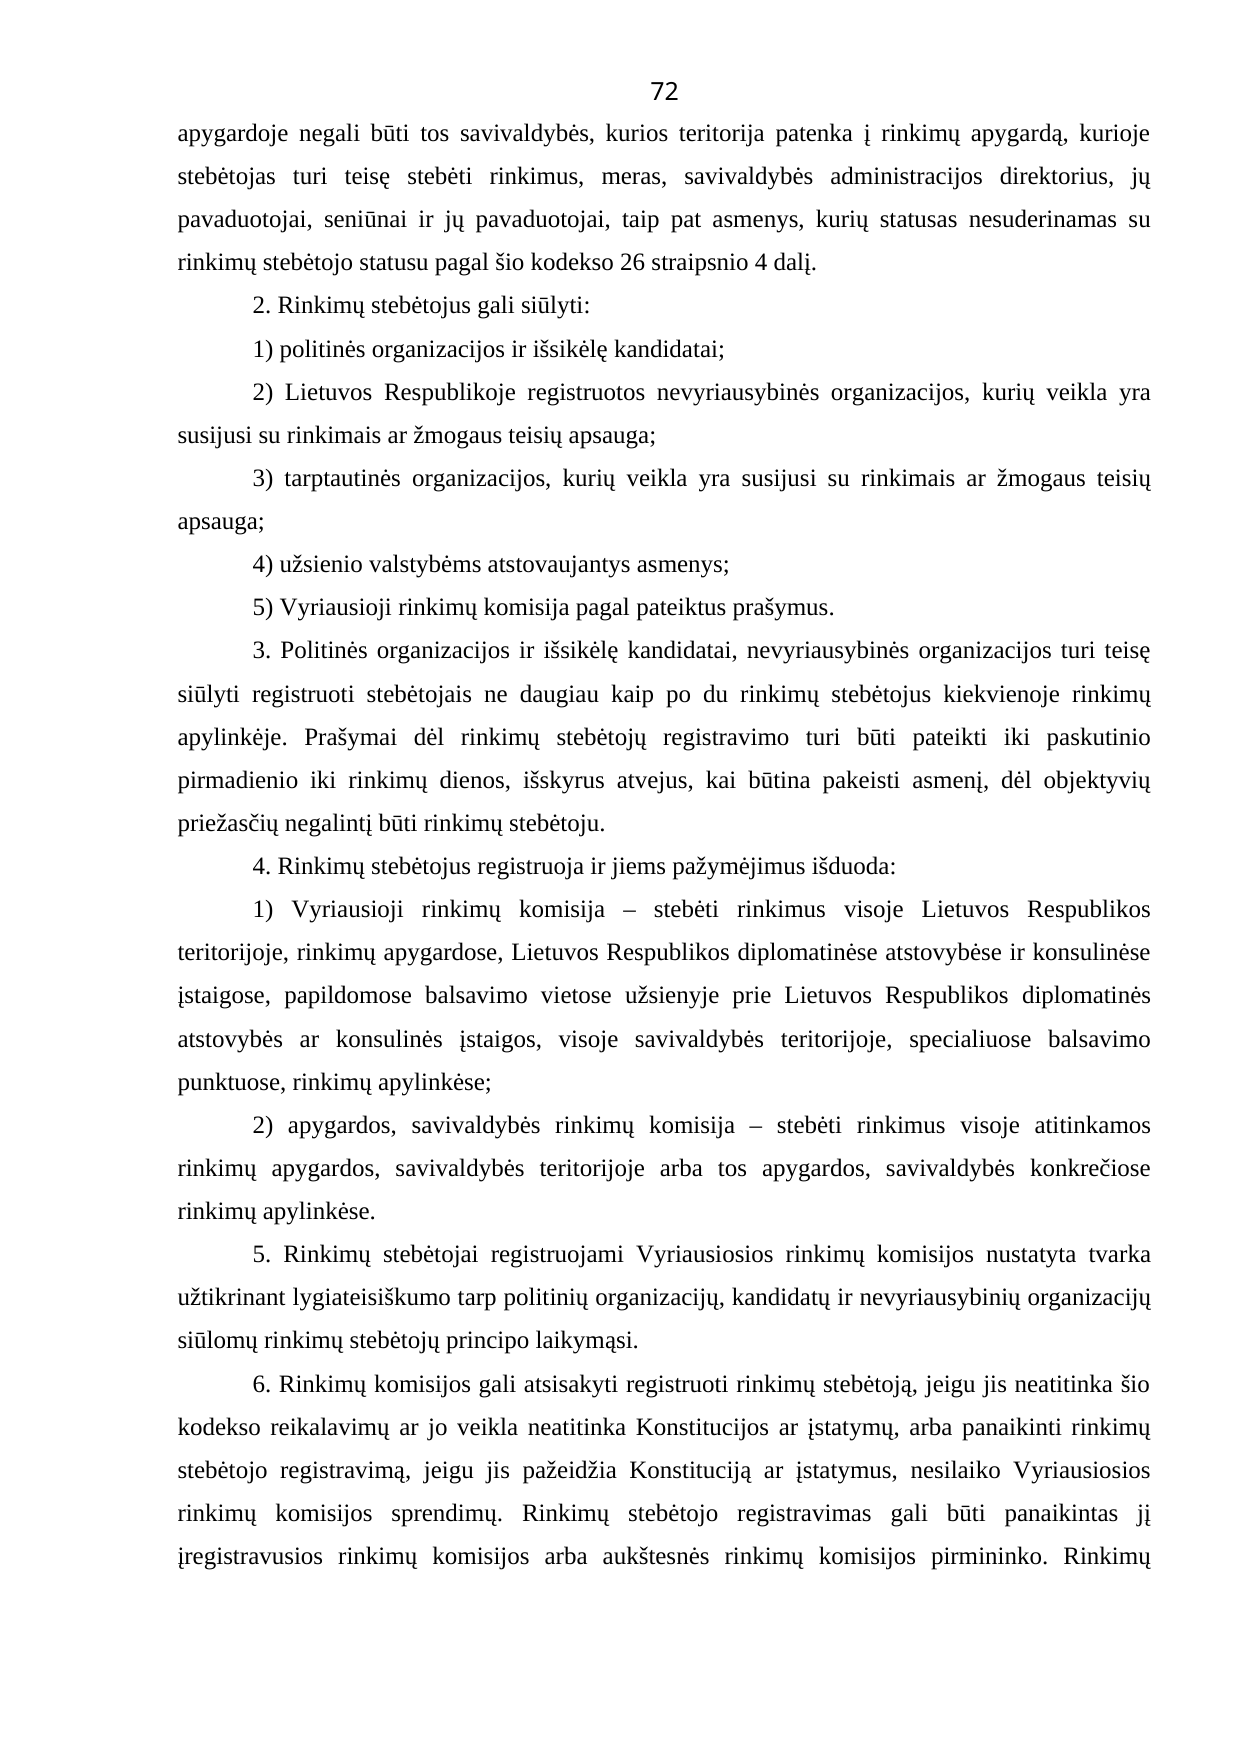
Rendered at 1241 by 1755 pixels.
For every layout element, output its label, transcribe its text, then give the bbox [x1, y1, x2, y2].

text 2) Lietuvos Respublikoje registruotos nevyriausybinės organizacijos, kurių veikla yra susijusi su rinkimais ar žmogaus teisių apsauga; [177, 377, 1152, 449]
text 2) apygardos, savivaldybės rinkimų komisija – stebėti rinkimus visoje atitinkamos rinkimų apygardos, savivaldybės teritorijoje arba tos apygardos, savivaldybės konkrečiose rinkimų apylinkėse. [177, 1110, 1152, 1225]
text 6. Rinkimų komisijos gali atsisakyti registruoti rinkimų stebėtoją, jeigu jis neatitinka šio kodekso reikalavimų ar jo veikla neatitinka Konstitucijos ar įstatymų, arba panaikinti rinkimų stebėtojo registravimą, jeigu jis pažeidžia Konstituciją ar įstatymus, nesilaiko Vyriausiosios rinkimų komisijos sprendimų. Rinkimų stebėtojo registravimas gali būti panaikintas jį įregistravusios rinkimų komisijos arba aukštesnės rinkimų komisijos pirmininko. Rinkimų [177, 1369, 1152, 1570]
text 3. Politinės organizacijos ir išsikėlę kandidatai, nevyriausybinės organizacijos turi teisę siūlyti registruoti stebėtojais ne daugiau kaip po du rinkimų stebėtojus kiekvienoje rinkimų apylinkėje. Prašymai dėl rinkimų stebėtojų registravimo turi būti pateikti iki paskutinio pirmadienio iki rinkimų dienos, išskyrus atvejus, kai būtina pakeisti asmenį, dėl objektyvių priežasčių negalintį būti rinkimų stebėtoju. [177, 636, 1152, 837]
text 1) politinės organizacijos ir išsikėlę kandidatai; [177, 334, 1152, 362]
text 5. Rinkimų stebėtojai registruojami Vyriausiosios rinkimų komisijos nustatyta tvarka užtikrinant lygiateisiškumo tarp politinių organizacijų, kandidatų ir nevyriausybinių organizacijų siūlomų rinkimų stebėtojų principo laikymąsi. [177, 1239, 1152, 1354]
text 4. Rinkimų stebėtojus registruoja ir jiems pažymėjimus išduoda: [177, 851, 1152, 880]
text 3) tarptautinės organizacijos, kurių veikla yra susijusi su rinkimais ar žmogaus teisių apsauga; [177, 463, 1152, 535]
text 4) užsienio valstybėms atstovaujantys asmenys; [177, 549, 1152, 578]
text 1) Vyriausioji rinkimų komisija – stebėti rinkimus visoje Lietuvos Respublikos teritorijoje, rinkimų apygardose, Lietuvos Respublikos diplomatinėse atstovybėse ir konsulinėse įstaigose, papildomose balsavimo vietose užsienyje prie Lietuvos Respublikos diplomatinės atstovybės ar konsulinės įstaigos, visoje savivaldybės teritorijoje, specialiuose balsavimo punktuose, rinkimų apylinkėse; [177, 894, 1152, 1096]
text 2. Rinkimų stebėtojus gali siūlyti: [177, 291, 1152, 319]
text 5) Vyriausioji rinkimų komisija pagal pateiktus prašymus. [177, 592, 1152, 621]
text apygardoje negali būti tos savivaldybės, kurios teritorija patenka į rinkimų apygardą, kurioje stebėtojas turi teisę stebėti rinkimus, meras, savivaldybės administracijos direktorius, jų pavaduotojai, seniūnai ir jų pavaduotojai, taip pat asmenys, kurių statusas nesuderinamas su rinkimų stebėtojo statusu pagal šio kodekso 26 straipsnio 4 dalį. [177, 118, 1152, 276]
